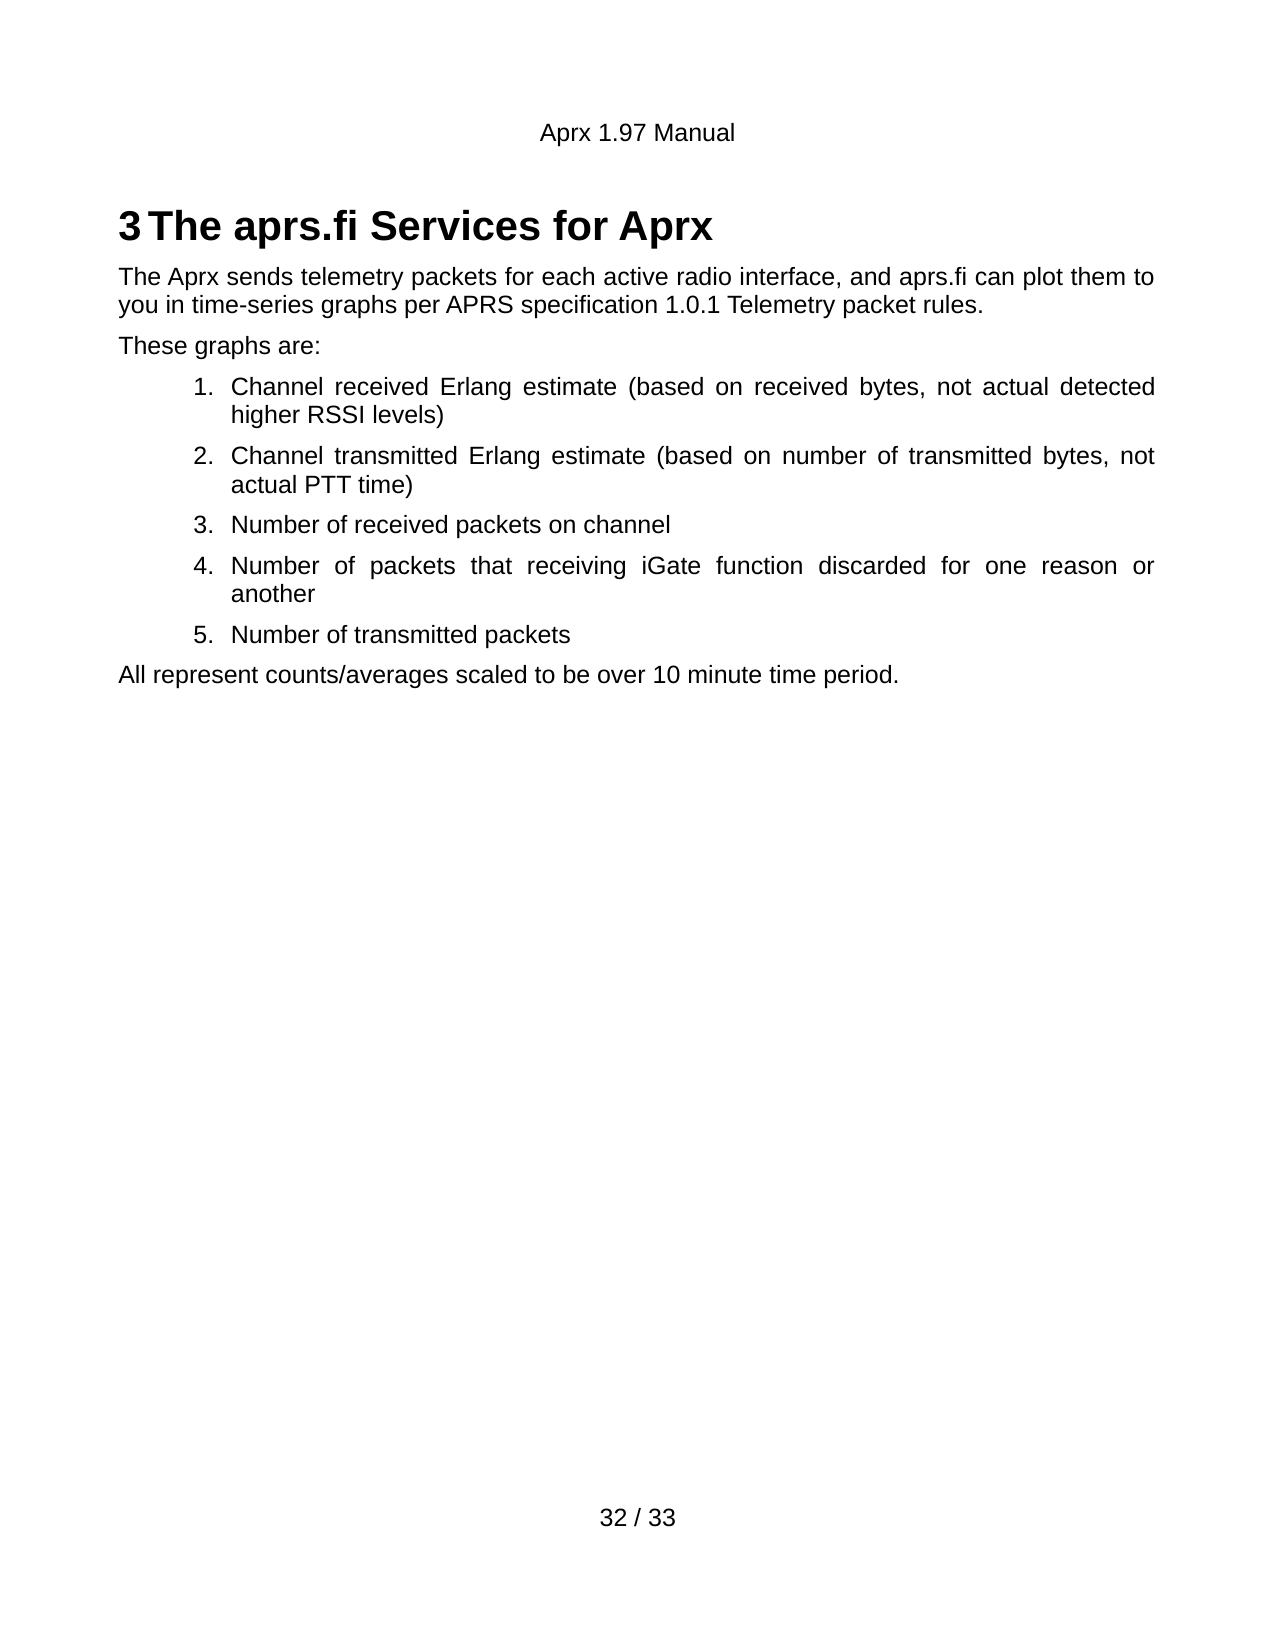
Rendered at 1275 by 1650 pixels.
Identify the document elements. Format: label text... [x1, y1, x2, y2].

list Channel transmitted Erlang estimate (based on number of transmitted bytes, not actual PTT time) [193, 441, 1157, 498]
text All represent counts/averages scaled to be over 10 minute time period. [118, 660, 1157, 689]
text The Aprx sends telemetry packets for each active radio interface, and aprs.fi can plot them to you in time-series graphs per APRS specification 1.0.1 Telemetry packet rules. [118, 262, 1157, 319]
list Number of packets that receiving iGate function discarded for one reason or another [193, 551, 1157, 608]
list Number of received packets on channel [193, 510, 1157, 539]
subtitle The aprs.fi Services for Aprx [118, 201, 1157, 249]
list Number of transmitted packets [193, 620, 1157, 649]
list Channel received Erlang estimate (based on received bytes, not actual detected higher RSSI levels) [193, 372, 1157, 429]
text These graphs are: [118, 331, 1157, 360]
